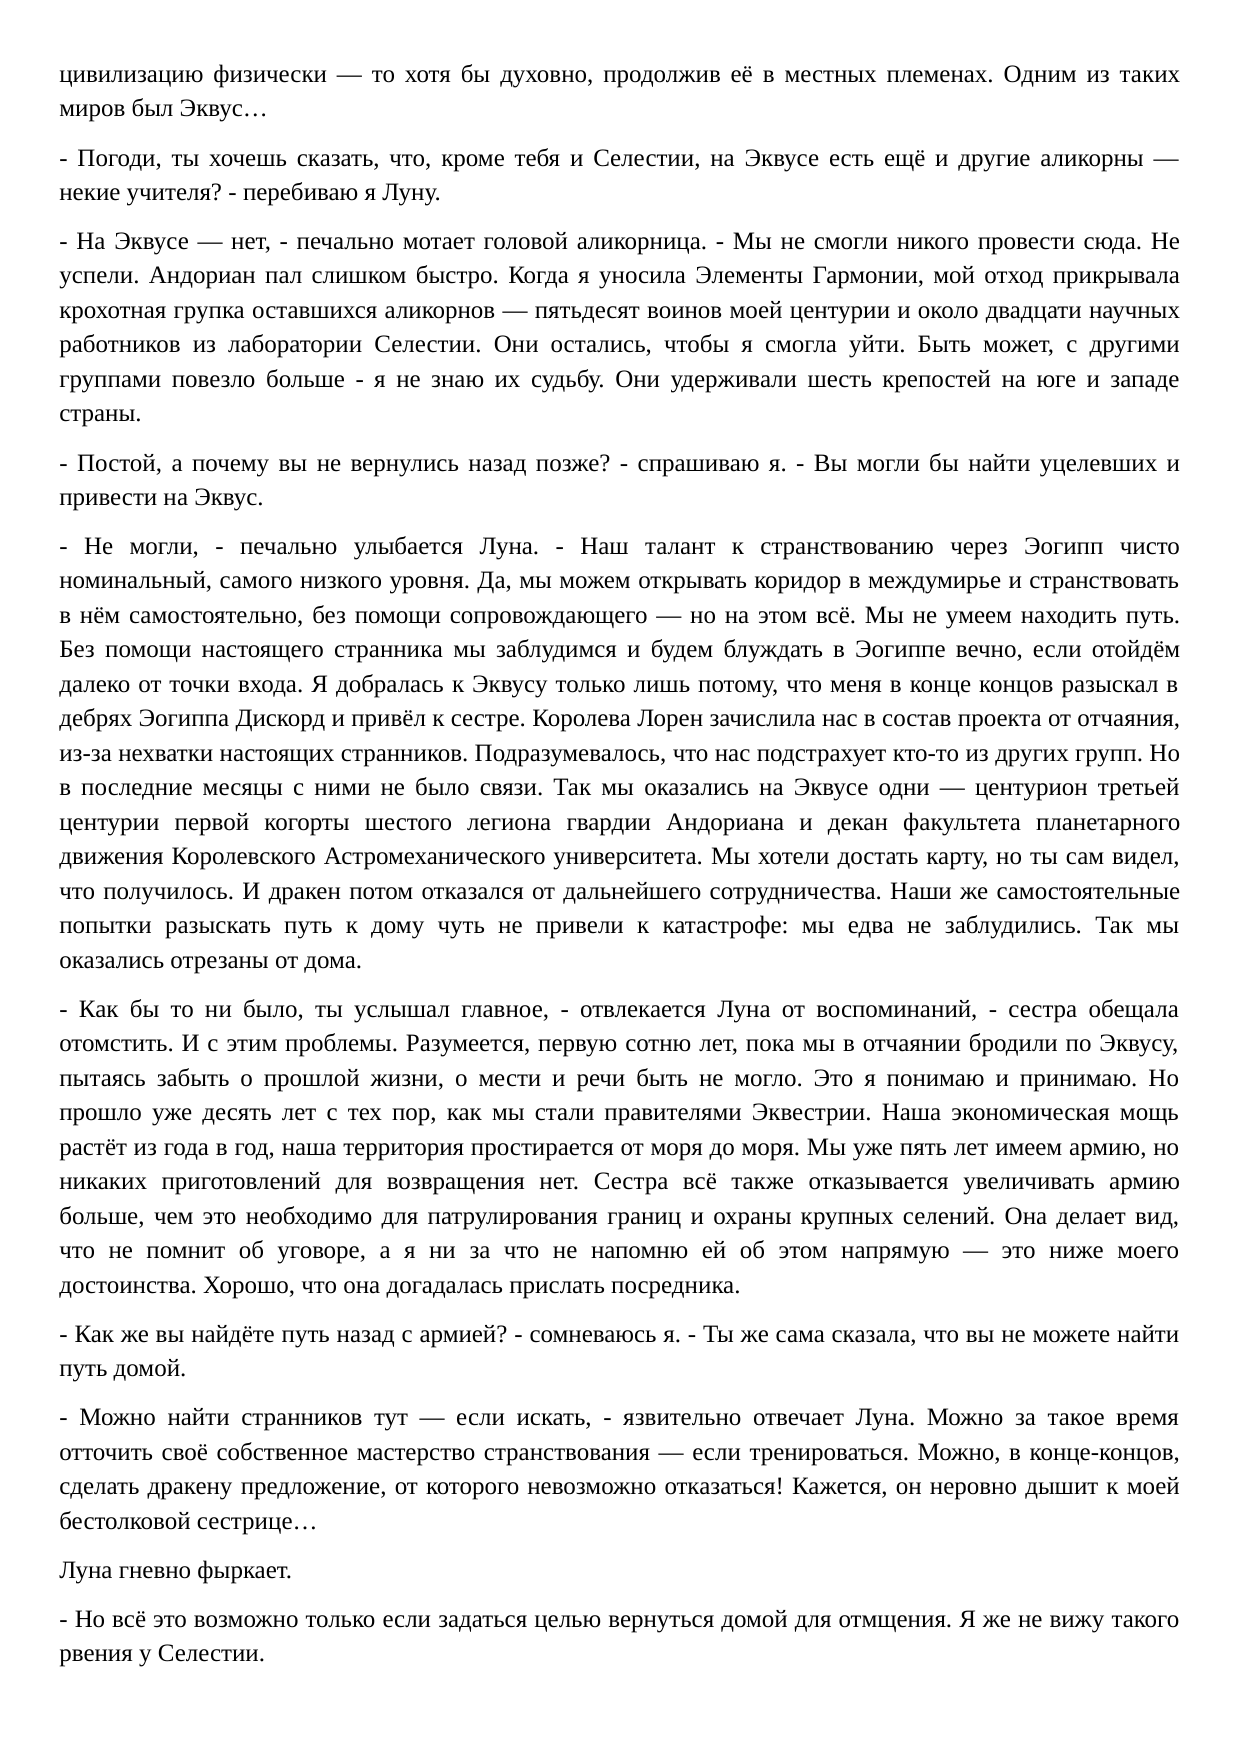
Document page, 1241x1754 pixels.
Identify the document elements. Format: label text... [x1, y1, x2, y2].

text - На Эквусе — нет, - печально мотает головой аликорница. - Мы не смогли никого провести сюда. Не успели. Андориан пал слишком быстро. Когда я уносила Элементы Гармонии, мой отход прикрывала крохотная групка оставшихся аликорнов — пятьдесят воинов моей центурии и около двадцати научных работников из лаборатории Селестии. Они остались, чтобы я смогла уйти. Быть может, с другими группами повезло больше - я не знаю их судьбу. Они удерживали шесть крепостей на юге и западе страны. [59, 226, 1181, 427]
text - Можно найти странников тут — если искать, - язвительно отвечает Луна. Можно за такое время отточить своё собственное мастерство странствования — если тренироваться. Можно, в конце-концов, сделать дракену предложение, от которого невозможно отказаться! Кажется, он неровно дышит к моей бестолковой сестрице… [59, 1402, 1181, 1534]
text - Постой, а почему вы не вернулись назад позже? - спрашиваю я. - Вы могли бы найти уцелевших и привести на Эквус. [59, 448, 1181, 511]
text Луна гневно фыркает. [59, 1555, 1181, 1584]
text цивилизацию физически — то хотя бы духовно, продолжив её в местных племенах. Одним из таких миров был Эквус… [59, 59, 1181, 122]
text - Как бы то ни было, ты услышал главное, - отвлекается Луна от воспоминаний, - сестра обещала отомстить. И с этим проблемы. Разумеется, первую сотню лет, пока мы в отчаянии бродили по Эквусу, пытаясь забыть о прошлой жизни, о мести и речи быть не могло. Это я понимаю и принимаю. Но прошло уже десять лет с тех пор, как мы стали правителями Эквестрии. Наша экономическая мощь растёт из года в год, наша территория простирается от моря до моря. Мы уже пять лет имеем армию, но никаких приготовлений для возвращения нет. Сестра всё также отказывается увеличивать армию больше, чем это необходимо для патрулирования границ и охраны крупных селений. Она делает вид, что не помнит об уговоре, а я ни за что не напомню ей об этом напрямую — это ниже моего достоинства. Хорошо, что она догадалась прислать посредника. [59, 994, 1181, 1298]
text - Погоди, ты хочешь сказать, что, кроме тебя и Селестии, на Эквусе есть ещё и другие аликорны — некие учителя? - перебиваю я Луну. [59, 143, 1181, 206]
text - Но всё это возможно только если задаться целью вернуться домой для отмщения. Я же не вижу такого рвения у Селестии. [59, 1604, 1181, 1667]
text - Как же вы найдёте путь назад с армией? - сомневаюсь я. - Ты же сама сказала, что вы не можете найти путь домой. [59, 1319, 1181, 1382]
text - Не могли, - печально улыбается Луна. - Наш талант к странствованию через Эогипп чисто номинальный, самого низкого уровня. Да, мы можем открывать коридор в междумирье и странствовать в нём самостоятельно, без помощи сопровождающего — но на этом всё. Мы не умеем находить путь. Без помощи настоящего странника мы заблудимся и будем блуждать в Эогиппе вечно, если отойдём далеко от точки входа. Я добралась к Эквусу только лишь потому, что меня в конце концов разыскал в дебрях Эогиппа Дискорд и привёл к сестре. Королева Лорен зачислила нас в состав проекта от отчаяния, из-за нехватки настоящих странников. Подразумевалось, что нас подстрахует кто-то из других групп. Но в последние месяцы с ними не было связи. Так мы оказались на Эквусе одни — центурион третьей центурии первой когорты шестого легиона гвардии Андориана и декан факультета планетарного движения Королевского Астромеханического университета. Мы хотели достать карту, но ты сам видел, что получилось. И дракен потом отказался от дальнейшего сотрудничества. Наши же самостоятельные попытки разыскать путь к дому чуть не привели к катастрофе: мы едва не заблудились. Так мы оказались отрезаны от дома. [59, 531, 1181, 974]
